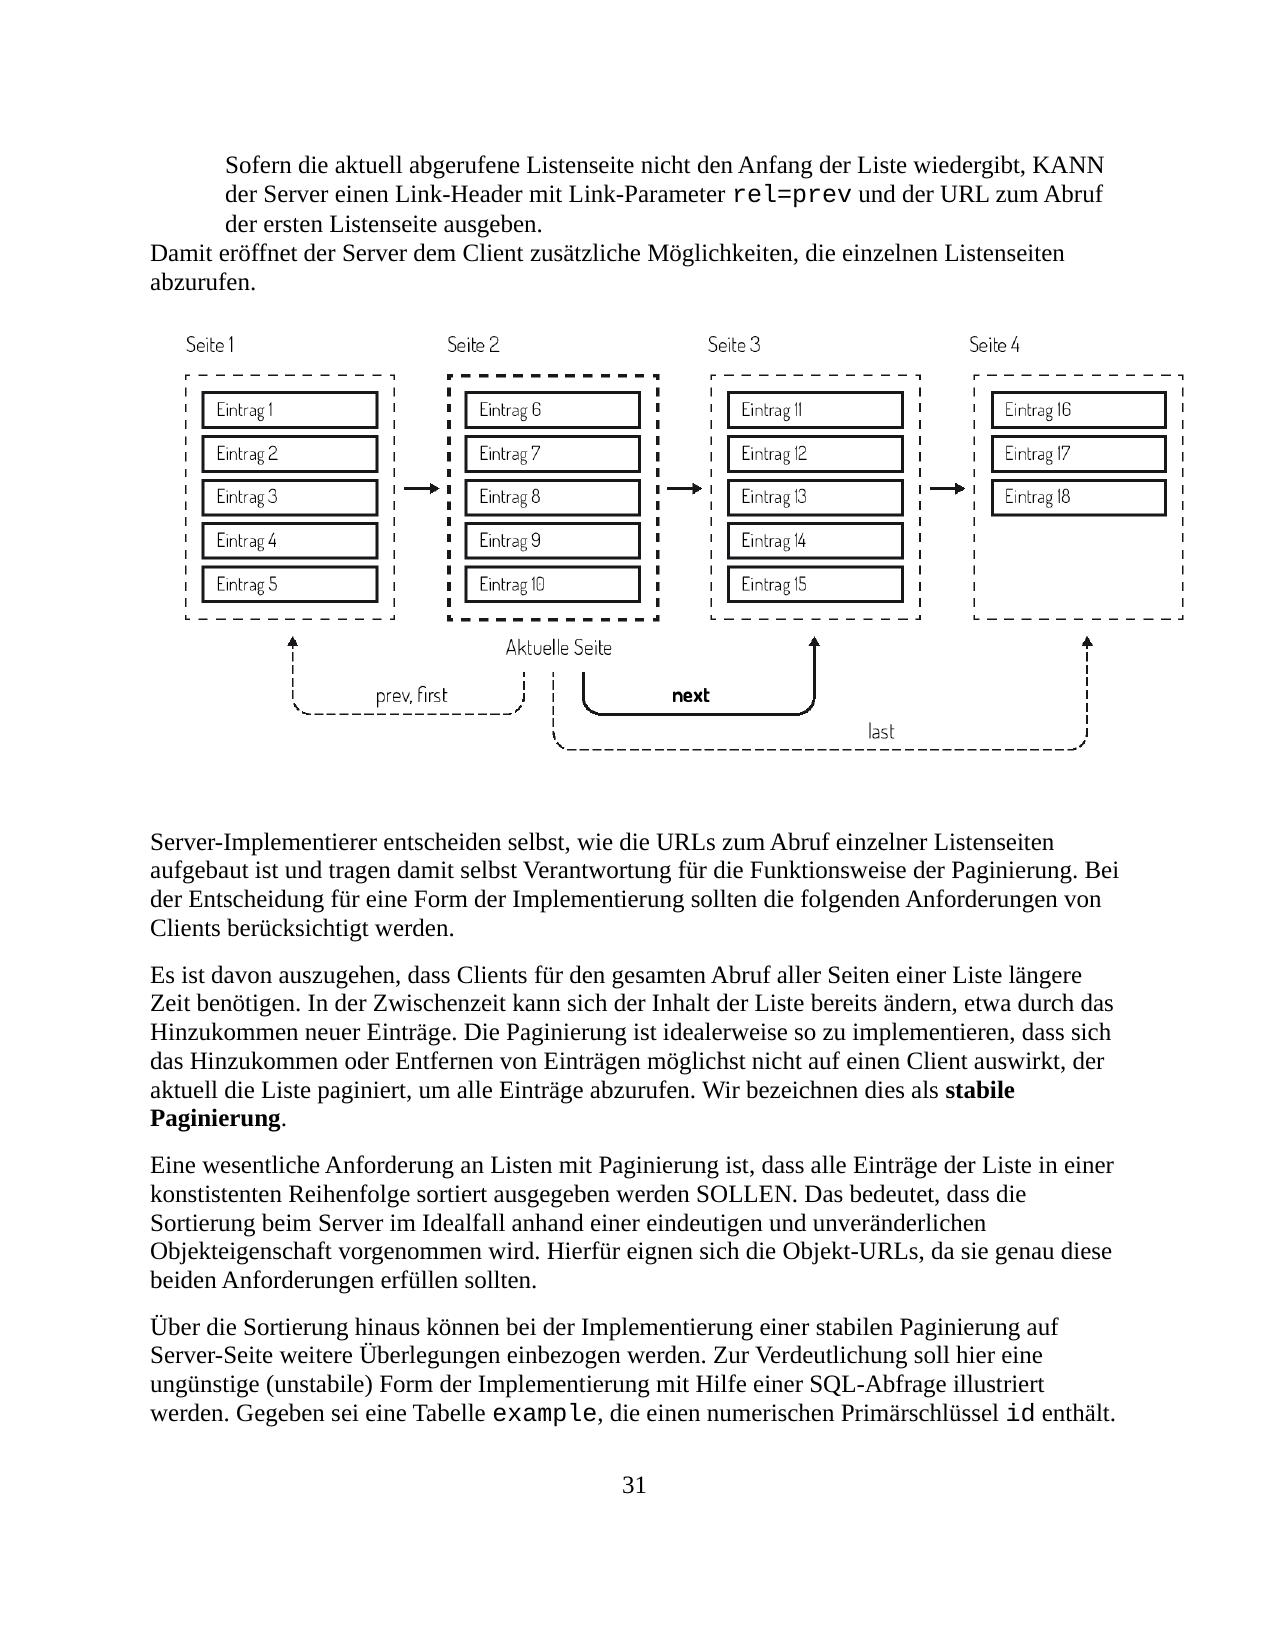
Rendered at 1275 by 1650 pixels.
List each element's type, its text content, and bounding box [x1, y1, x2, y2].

text Eine wesentliche Anforderung an Listen mit Paginierung ist, dass alle Einträge der Liste in einer konstistenten Reihenfolge sortiert ausgegeben werden SOLLEN. Das bedeutet, dass die Sortierung beim Server im Idealfall anhand einer eindeutigen und unveränderlichen Objekteigenschaft vorgenommen wird. Hierfür eignen sich die Objekt-URLs, da sie genau diese beiden Anforderungen erfüllen sollten. [150, 1150, 1125, 1294]
text Über die Sortierung hinaus können bei der Implementierung einer stabilen Paginierung auf Server-Seite weitere Überlegungen einbezogen werden. Zur Verdeutlichung soll hier eine ungünstige (unstabile) Form der Implementierung mit Hilfe einer SQL-Abfrage illustriert werden. Gegeben sei eine Tabelle example, die einen numerischen Primärschlüssel id enthält. [150, 1312, 1125, 1429]
picture [150, 304, 1211, 809]
text Damit eröffnet der Server dem Client zusätzliche Möglichkeiten, die einzelnen Listenseiten abzurufen. [150, 238, 1125, 296]
text Es ist davon auszugehen, dass Clients für den gesamten Abruf aller Seiten einer Liste längere Zeit benötigen. In der Zwischenzeit kann sich der Inhalt der Liste bereits ändern, etwa durch das Hinzukommen neuer Einträge. Die Paginierung ist idealerweise so zu implementieren, dass sich das Hinzukommen oder Entfernen von Einträgen möglichst nicht auf einen Client auswirkt, der aktuell die Liste paginiert, um alle Einträge abzurufen. Wir bezeichnen dies als stabile Paginierung. [150, 960, 1125, 1132]
text Server-Implementierer entscheiden selbst, wie die URLs zum Abruf einzelner Listenseiten aufgebaut ist und tragen damit selbst Verantwortung für die Funktionsweise der Paginierung. Bei der Entscheidung für eine Form der Implementierung sollten die folgenden Anforderungen von Clients berücksichtigt werden. [150, 827, 1125, 942]
text Sofern die aktuell abgerufene Listenseite nicht den Anfang der Liste wiedergibt, KANN der Server einen Link-Header mit Link-Parameter rel=prev und der URL zum Abruf der ersten Listenseite ausgeben. [225, 150, 1125, 238]
